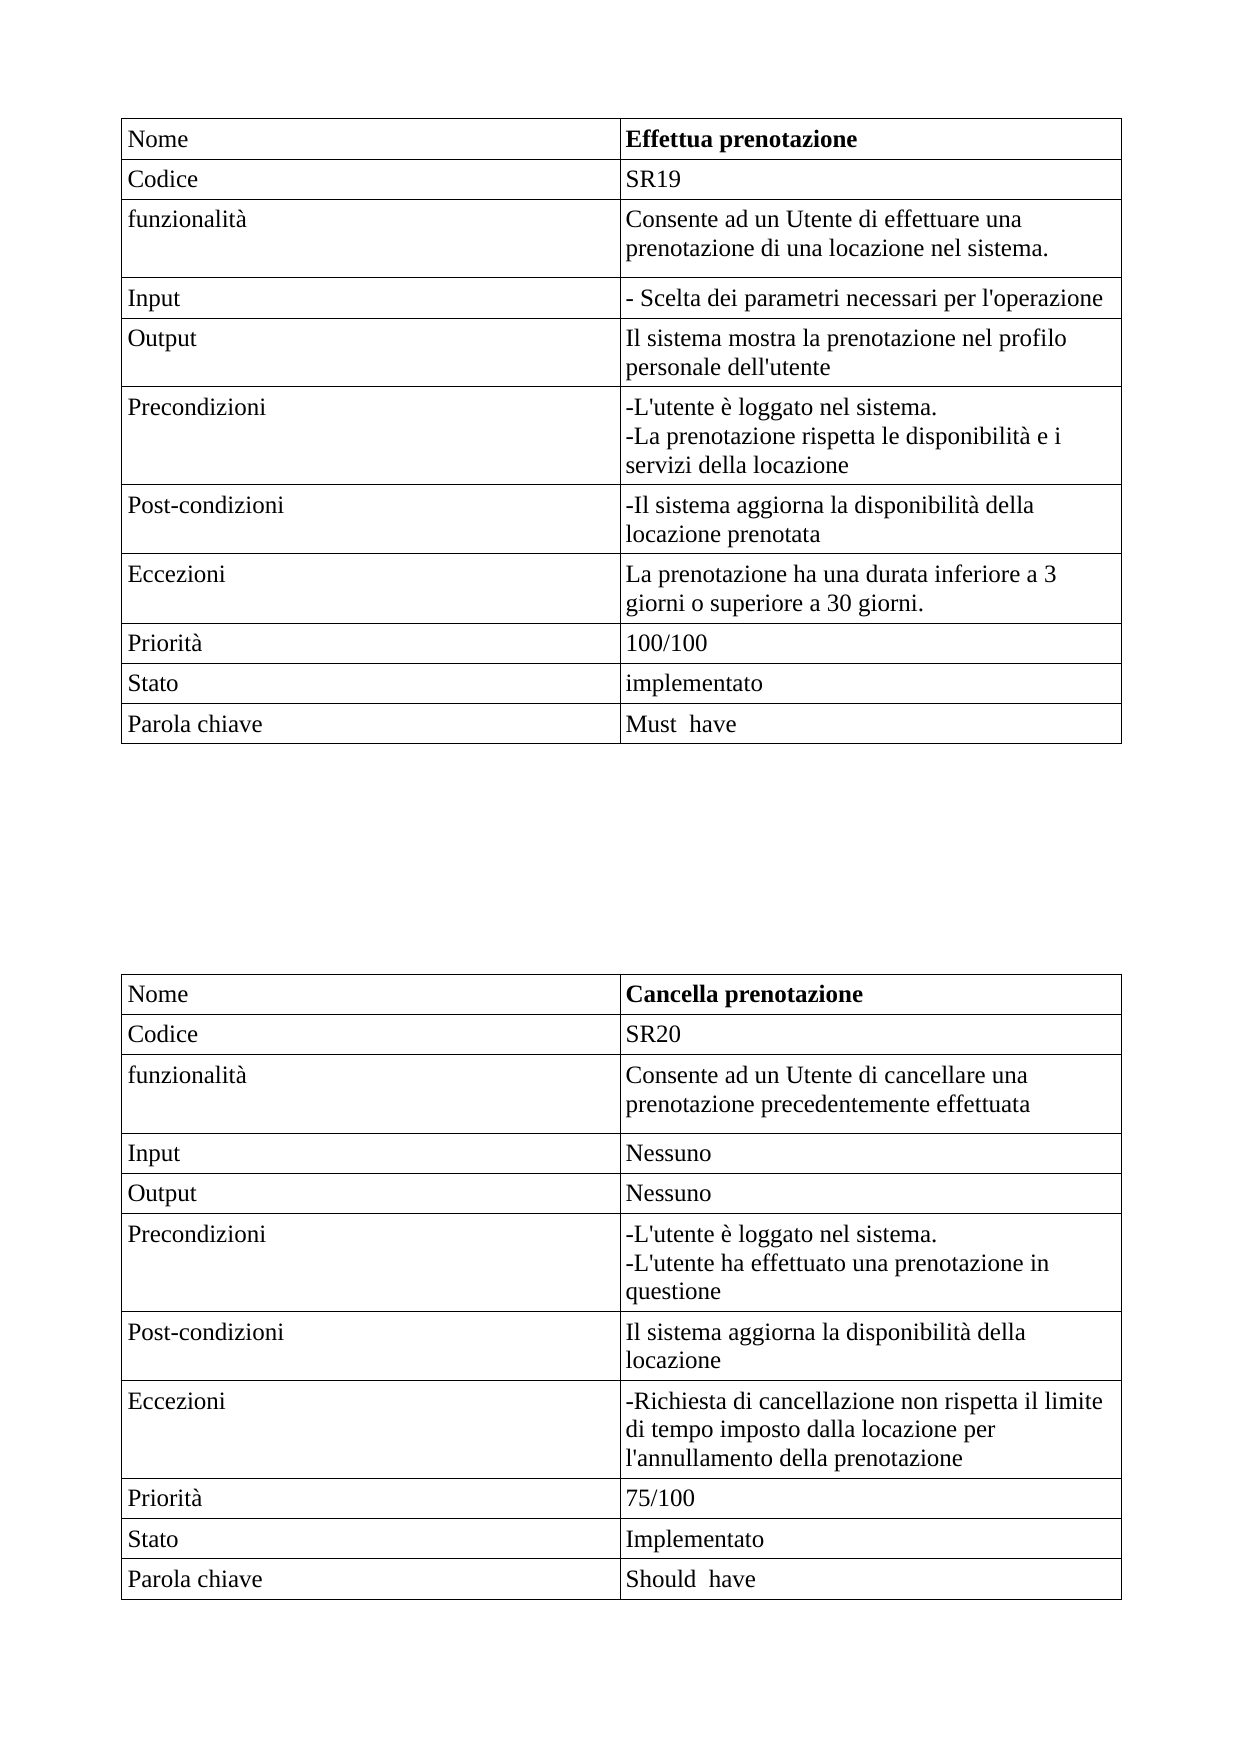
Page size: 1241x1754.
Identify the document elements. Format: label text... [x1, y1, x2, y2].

table_cell Priorità [122, 624, 620, 663]
table_cell - Scelta dei parametri necessari per l'operazione [621, 278, 1121, 317]
table_cell Precondizioni [122, 1214, 620, 1311]
table_cell La prenotazione ha una durata inferiore a 3 giorni o superiore a 30 giorni. [621, 554, 1121, 622]
table_cell funzionalità [122, 1055, 620, 1132]
table_cell implementato [621, 664, 1121, 703]
table_cell Stato [122, 664, 620, 703]
table_cell Eccezioni [122, 1381, 620, 1478]
table_cell -L'utente è loggato nel sistema. -L'utente ha effettuato una prenotazione in questione [621, 1214, 1121, 1311]
table_cell Input [122, 278, 620, 317]
table_cell Il sistema aggiorna la disponibilità della locazione [621, 1312, 1121, 1380]
table_cell Eccezioni [122, 554, 620, 622]
table_cell -Richiesta di cancellazione non rispetta il limite di tempo imposto dalla locazione per l'annullamento della prenotazione [621, 1381, 1121, 1478]
table_cell 100/100 [621, 624, 1121, 663]
table_cell Precondizioni [122, 387, 620, 484]
table_cell -Il sistema aggiorna la disponibilità della locazione prenotata [621, 485, 1121, 553]
table_cell SR20 [621, 1015, 1121, 1054]
table_cell Parola chiave [122, 1559, 620, 1599]
table_cell 75/100 [621, 1479, 1121, 1518]
table_cell Codice [122, 160, 620, 199]
table_cell Stato [122, 1519, 620, 1558]
table_cell funzionalità [122, 200, 620, 277]
table_cell SR19 [621, 160, 1121, 199]
table_cell Consente ad un Utente di cancellare una prenotazione precedentemente effettuata [621, 1055, 1121, 1132]
table_cell -L'utente è loggato nel sistema. -La prenotazione rispetta le disponibilità e i servizi della locazione [621, 387, 1121, 484]
table_cell Consente ad un Utente di effettuare una prenotazione di una locazione nel sistema. [621, 200, 1121, 277]
table_cell Post-condizioni [122, 1312, 620, 1380]
table_cell Implementato [621, 1519, 1121, 1558]
table_header Cancella prenotazione [621, 975, 1121, 1014]
table_header Effettua prenotazione [621, 119, 1121, 158]
table_cell Codice [122, 1015, 620, 1054]
table_cell Should have [621, 1559, 1121, 1599]
table_cell Must have [621, 704, 1121, 743]
table_cell Nessuno [621, 1134, 1121, 1173]
table_cell Input [122, 1134, 620, 1173]
table_cell Output [122, 319, 620, 386]
table_cell Priorità [122, 1479, 620, 1518]
table_cell Post-condizioni [122, 485, 620, 553]
table_cell Output [122, 1174, 620, 1213]
table_cell Il sistema mostra la prenotazione nel profilo personale dell'utente [621, 319, 1121, 386]
table_header Nome [122, 975, 620, 1014]
table_cell Parola chiave [122, 704, 620, 743]
table_header Nome [122, 119, 620, 158]
table_cell Nessuno [621, 1174, 1121, 1213]
